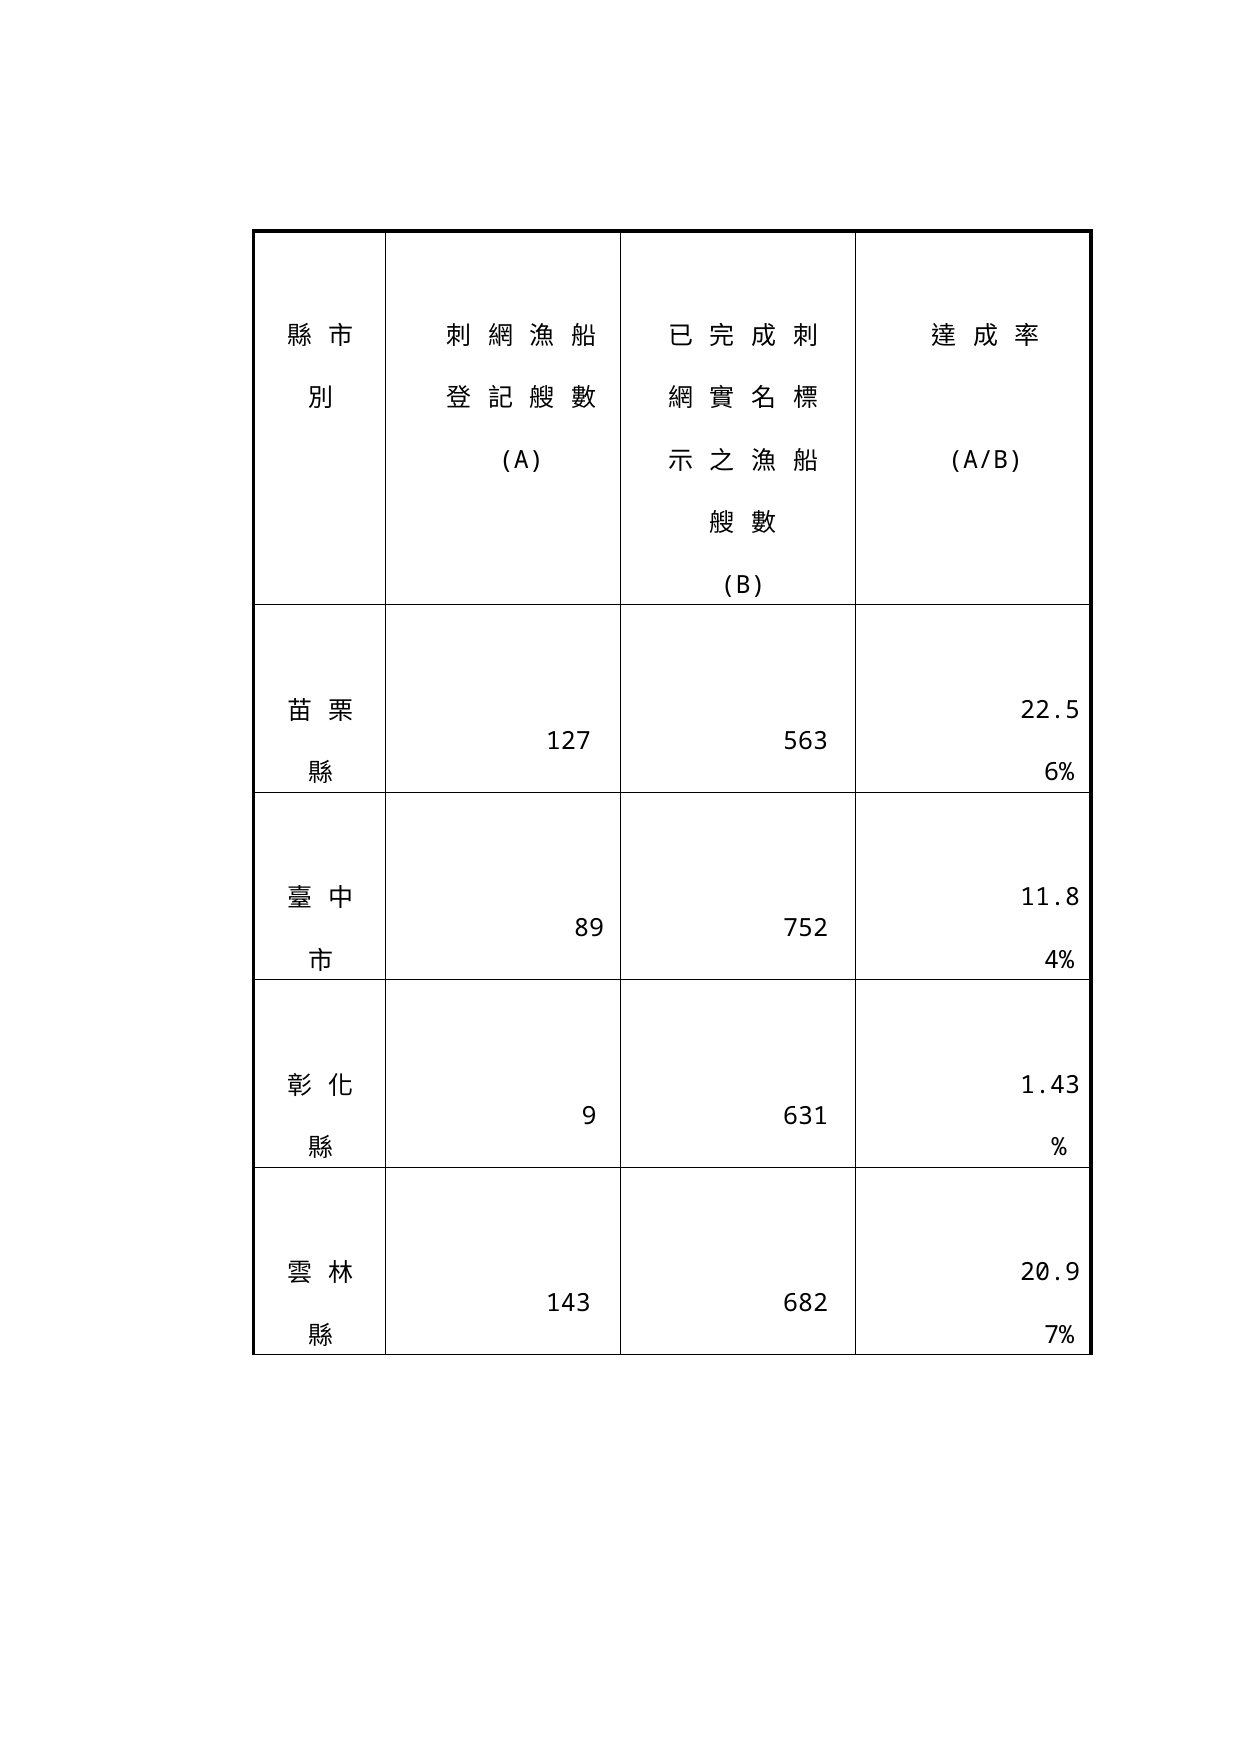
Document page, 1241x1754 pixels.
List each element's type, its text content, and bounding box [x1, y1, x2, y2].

table_cell 1.43% [856, 980, 1089, 1167]
table_header 達成率 (A/B) [856, 233, 1089, 604]
table_header 縣市別 [255, 233, 385, 604]
table_cell 9 [386, 980, 620, 1167]
table_cell 143 [386, 1168, 620, 1354]
table_cell 631 [621, 980, 855, 1167]
table_cell 682 [621, 1168, 855, 1354]
table_cell 22.56% [856, 605, 1089, 792]
table_header 刺網漁船 登記艘數 (A) [386, 233, 620, 604]
table_cell 彰化縣 [255, 980, 385, 1167]
table_cell 127 [386, 605, 620, 792]
table_cell 89 [386, 793, 620, 979]
table_cell 752 [621, 793, 855, 979]
table_cell 563 [621, 605, 855, 792]
table_cell 臺中市 [255, 793, 385, 979]
table_cell 11.84% [856, 793, 1089, 979]
table_cell 雲林縣 [255, 1168, 385, 1354]
table_header 已完成刺網實名標示之漁船艘數 (B) [621, 233, 855, 604]
table_cell 苗栗縣 [255, 605, 385, 792]
table_cell 20.97% [856, 1168, 1089, 1354]
